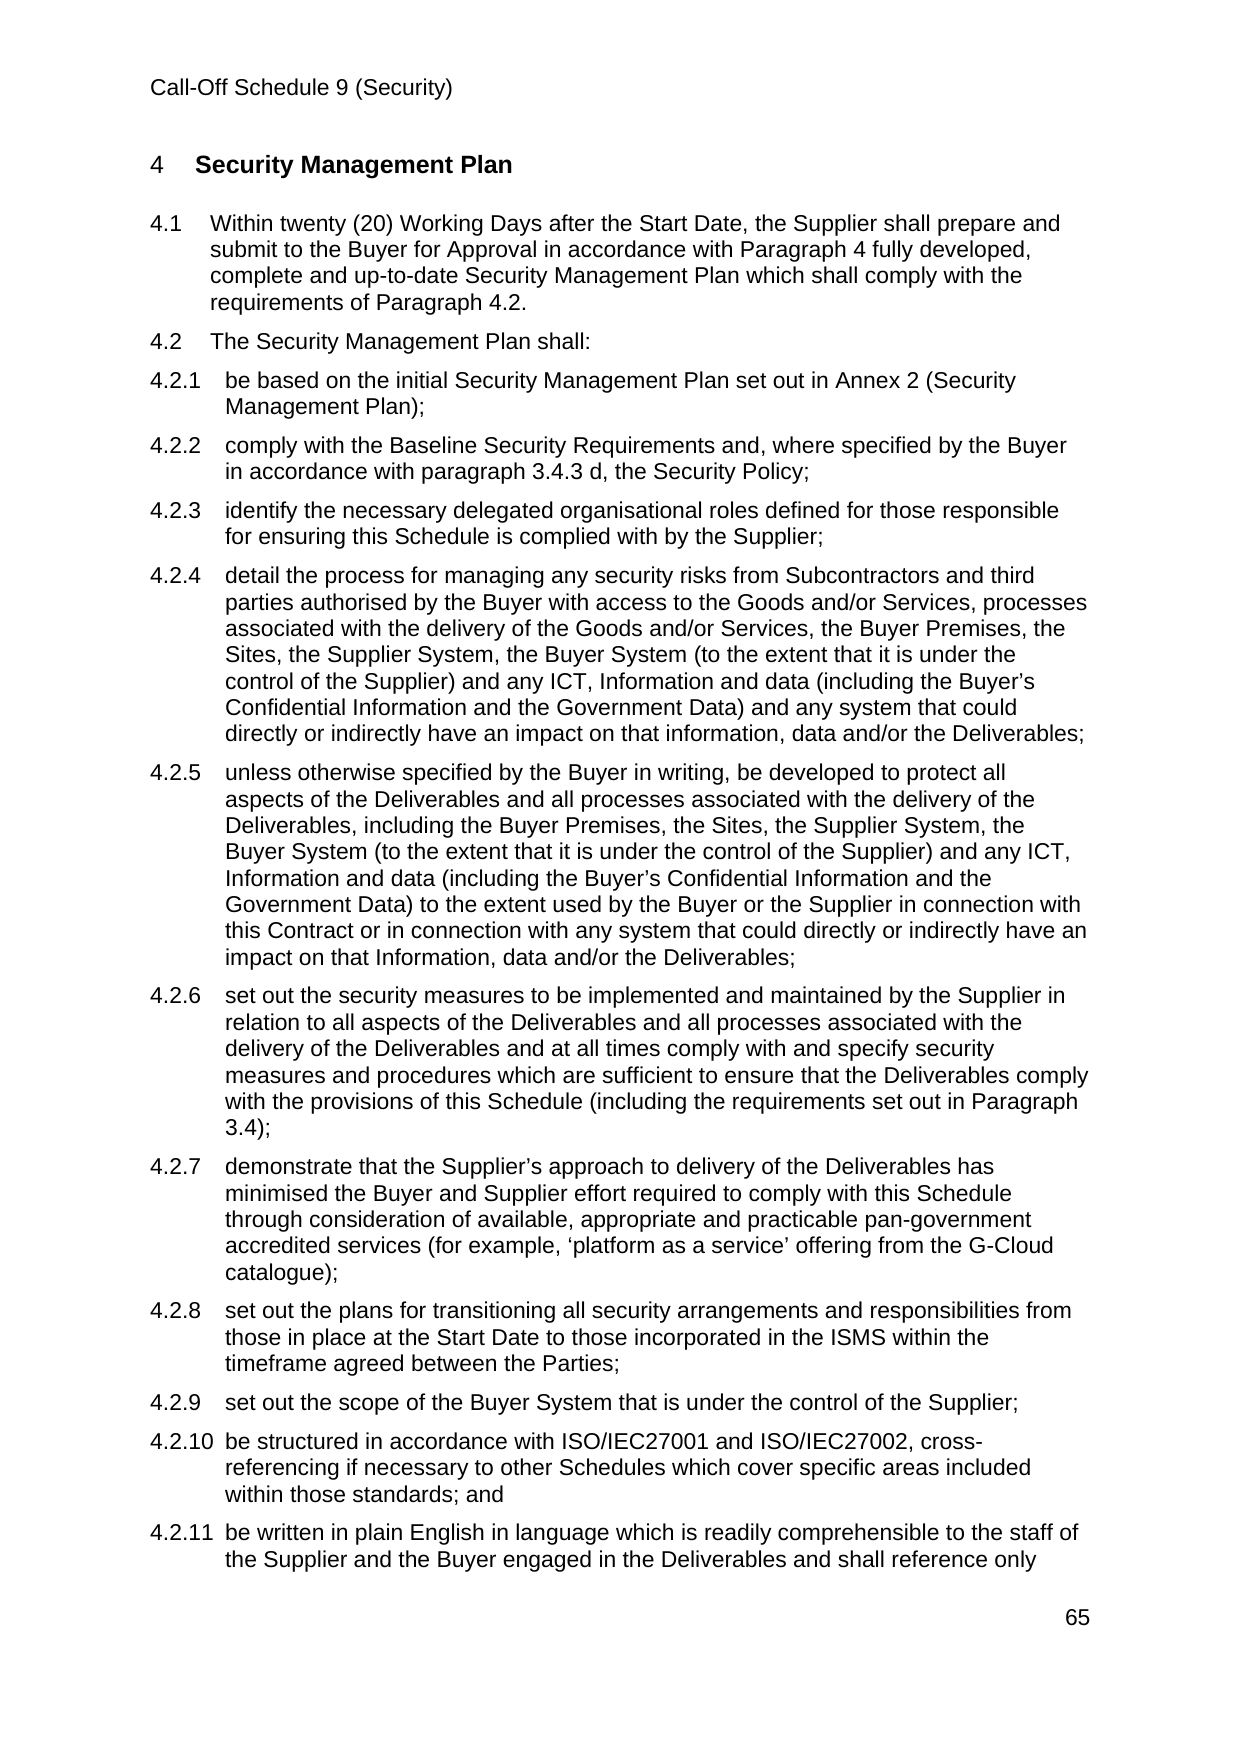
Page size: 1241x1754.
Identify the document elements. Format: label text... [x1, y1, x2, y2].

list set out the security measures to be implemented and maintained by the Supplier in relation to all aspects of the Deliverables and all processes associated with the delivery of the Deliverables and at all times comply with and specify security measures and procedures which are sufficient to ensure that the Deliverables comply with the provisions of this Schedule (including the requirements set out in Paragraph 3.4); [150, 982, 1090, 1141]
list demonstrate that the Supplier’s approach to delivery of the Deliverables has minimised the Buyer and Supplier effort required to comply with this Schedule through consideration of available, appropriate and practicable pan-government accredited services (for example, ‘platform as a service’ offering from the G-Cloud catalogue); [150, 1153, 1090, 1285]
list be based on the initial Security Management Plan set out in Annex 2 (Security Management Plan); [150, 367, 1090, 419]
list set out the plans for transitioning all security arrangements and responsibilities from those in place at the Start Date to those incorporated in the ISMS within the timeframe agreed between the Parties; [150, 1297, 1090, 1376]
list identify the necessary delegated organisational roles defined for those responsible for ensuring this Schedule is complied with by the Supplier; [150, 497, 1090, 550]
list set out the scope of the Buyer System that is under the control of the Supplier; [150, 1389, 1090, 1415]
list be structured in accordance with ISO/IEC27001 and ISO/IEC27002, cross-referencing if necessary to other Schedules which cover specific areas included within those standards; and [150, 1428, 1090, 1507]
list unless otherwise specified by the Buyer in writing, be developed to protect all aspects of the Deliverables and all processes associated with the delivery of the Deliverables, including the Buyer Premises, the Sites, the Supplier System, the Buyer System (to the extent that it is under the control of the Supplier) and any ICT, Information and data (including the Buyer’s Confidential Information and the Government Data) to the extent used by the Buyer or the Supplier in connection with this Contract or in connection with any system that could directly or indirectly have an impact on that Information, data and/or the Deliverables; [150, 759, 1090, 970]
list Within twenty (20) Working Days after the Start Date, the Supplier shall prepare and submit to the Buyer for Approval in accordance with Paragraph 4 fully developed, complete and up-to-date Security Management Plan which shall comply with the requirements of Paragraph 4.2. [150, 210, 1090, 315]
subtitle Security Management Plan [150, 150, 1090, 179]
list be written in plain English in language which is readily comprehensible to the staff of the Supplier and the Buyer engaged in the Deliverables and shall reference only [150, 1519, 1090, 1572]
list The Security Management Plan shall: [150, 328, 1090, 354]
list comply with the Baseline Security Requirements and, where specified by the Buyer in accordance with paragraph 3.4.3 d, the Security Policy; [150, 432, 1090, 484]
list detail the process for managing any security risks from Subcontractors and third parties authorised by the Buyer with access to the Goods and/or Services, processes associated with the delivery of the Goods and/or Services, the Buyer Premises, the Sites, the Supplier System, the Buyer System (to the extent that it is under the control of the Supplier) and any ICT, Information and data (including the Buyer’s Confidential Information and the Government Data) and any system that could directly or indirectly have an impact on that information, data and/or the Deliverables; [150, 562, 1090, 747]
